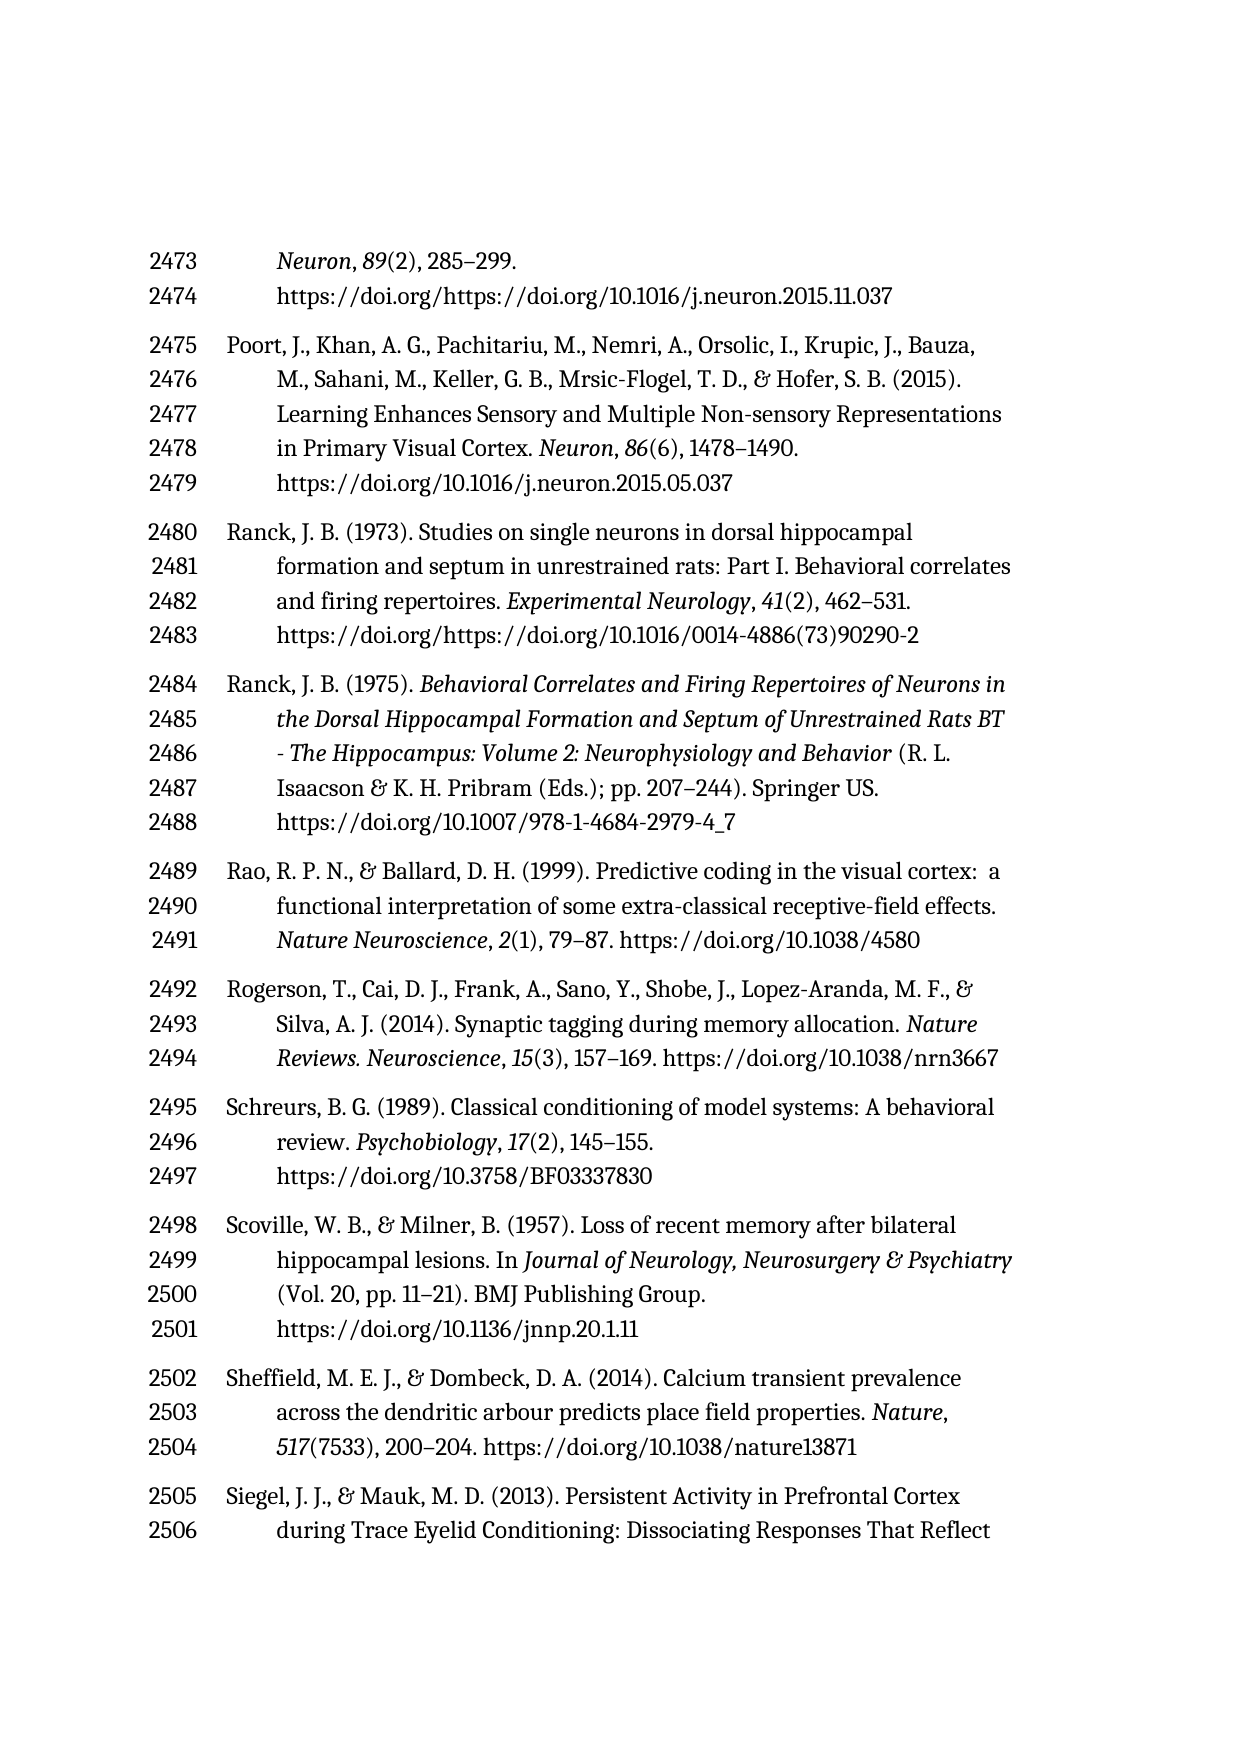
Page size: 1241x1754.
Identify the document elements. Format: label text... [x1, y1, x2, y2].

text Ranck, J. B. (1975). Behavioral Correlates and Firing Repertoires of Neurons in the Dorsal Hippocampal Formation and Septum of Unrestrained Rats BT - The Hippocampus: Volume 2: Neurophysiology and Behavior (R. L. Isaacson & K. H. Pribram (Eds.); pp. 207–244). Springer US. https://doi.org/10.1007/978-1-4684-2979-4_7 [226, 670, 1014, 837]
text Sheffield, M. E. J., & Dombeck, D. A. (2014). Calcium transient prevalence across the dendritic arbour predicts place field properties. Nature, 517(7533), 200–204. https://doi.org/10.1038/nature13871 [226, 1364, 1014, 1461]
text Neuron, 89(2), 285–299. https://doi.org/https://doi.org/10.1016/j.neuron.2015.11.037 [226, 247, 1014, 310]
text Scoville, W. B., & Milner, B. (1957). Loss of recent memory after bilateral hippocampal lesions. In Journal of Neurology, Neurosurgery & Psychiatry (Vol. 20, pp. 11–21). BMJ Publishing Group. https://doi.org/10.1136/jnnp.20.1.11 [226, 1211, 1014, 1343]
text Poort, J., Khan, A. G., Pachitariu, M., Nemri, A., Orsolic, I., Krupic, J., Bauza, M., Sahani, M., Keller, G. B., Mrsic-Flogel, T. D., & Hofer, S. B. (2015). Learning Enhances Sensory and Multiple Non-sensory Representations in Primary Visual Cortex. Neuron, 86(6), 1478–1490. https://doi.org/10.1016/j.neuron.2015.05.037 [226, 331, 1014, 497]
text Schreurs, B. G. (1989). Classical conditioning of model systems: A behavioral review. Psychobiology, 17(2), 145–155. https://doi.org/10.3758/BF03337830 [226, 1093, 1014, 1191]
text Siegel, J. J., & Mauk, M. D. (2013). Persistent Activity in Prefrontal Cortex during Trace Eyelid Conditioning: Dissociating Responses That Reflect [226, 1482, 1014, 1545]
text Ranck, J. B. (1973). Studies on single neurons in dorsal hippocampal formation and septum in unrestrained rats: Part I. Behavioral correlates and firing repertoires. Experimental Neurology, 41(2), 462–531. https://doi.org/https://doi.org/10.1016/0014-4886(73)90290-2 [226, 518, 1014, 650]
text Rao, R. P. N., & Ballard, D. H. (1999). Predictive coding in the visual cortex: a functional interpretation of some extra-classical receptive-field effects. Nature Neuroscience, 2(1), 79–87. https://doi.org/10.1038/4580 [226, 857, 1014, 955]
text Rogerson, T., Cai, D. J., Frank, A., Sano, Y., Shobe, J., Lopez-Aranda, M. F., & Silva, A. J. (2014). Synaptic tagging during memory allocation. Nature Reviews. Neuroscience, 15(3), 157–169. https://doi.org/10.1038/nrn3667 [226, 975, 1014, 1073]
